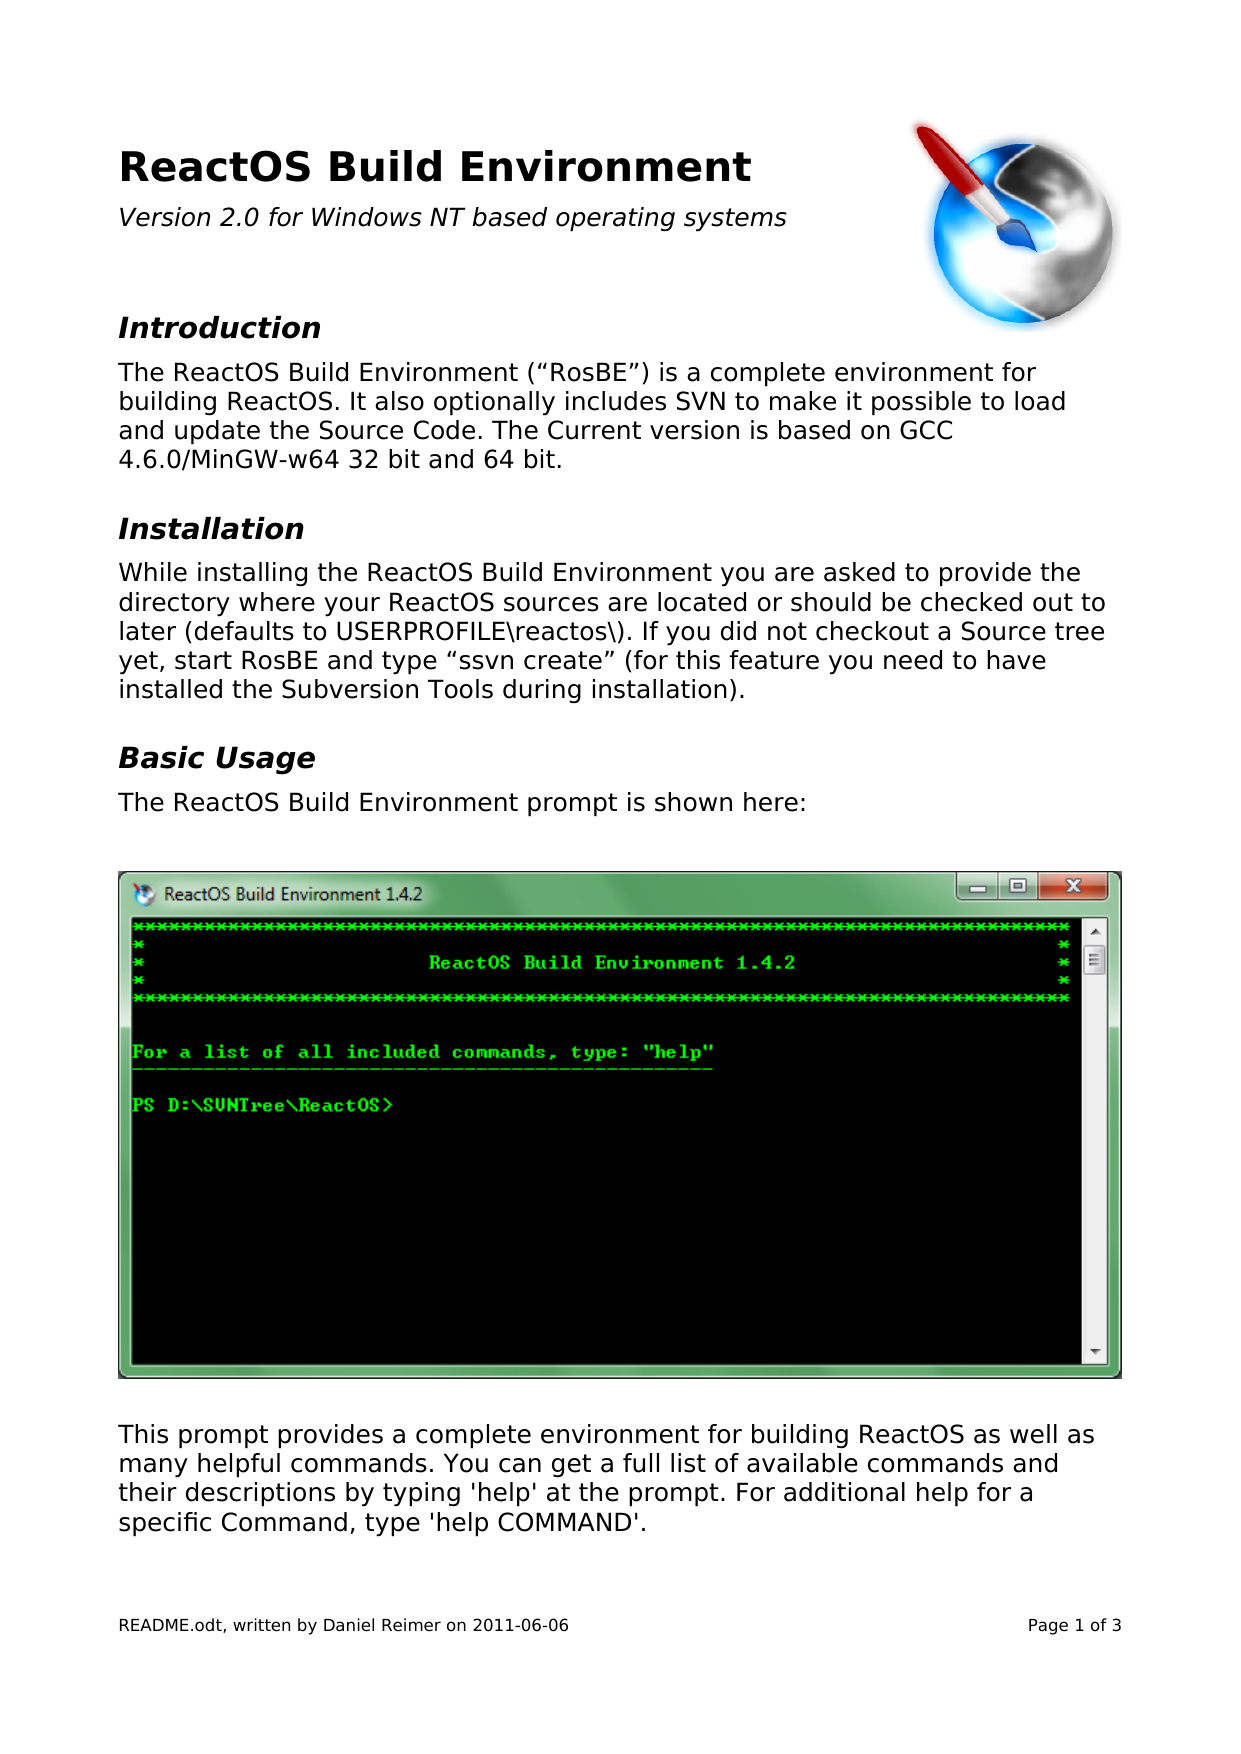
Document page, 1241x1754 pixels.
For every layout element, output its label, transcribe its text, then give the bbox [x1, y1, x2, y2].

picture [908, 118, 1122, 332]
text This prompt provides a complete environment for building ReactOS as well as many helpful commands. You can get a full list of available commands and their descriptions by typing 'help' at the prompt. For additional help for a specific Command, type 'help COMMAND'. [118, 1420, 1122, 1537]
text While installing the ReactOS Build Environment you are asked to provide the directory where your ReactOS sources are located or should be checked out to later (defaults to USERPROFILE\reactos\). If you did not checkout a Source tree yet, start RosBE and type “ssvn create” (for this feature you need to have installed the Subversion Tools during installation). [118, 558, 1122, 704]
text Version 2.0 for Windows NT based operating systems [118, 203, 908, 232]
subtitle Introduction [118, 311, 1122, 345]
picture [118, 871, 1122, 1379]
text The ReactOS Build Environment (“RosBE”) is a complete environment for building ReactOS. It also optionally includes SVN to make it possible to load and update the Source Code. The Current version is based on GCC 4.6.0/MinGW-w64 32 bit and 64 bit. [118, 358, 1122, 474]
subtitle ReactOS Build Environment [118, 143, 908, 191]
text The ReactOS Build Environment prompt is shown here: [118, 788, 1122, 817]
subtitle Installation [118, 512, 1122, 546]
subtitle Basic Usage [118, 742, 1122, 776]
